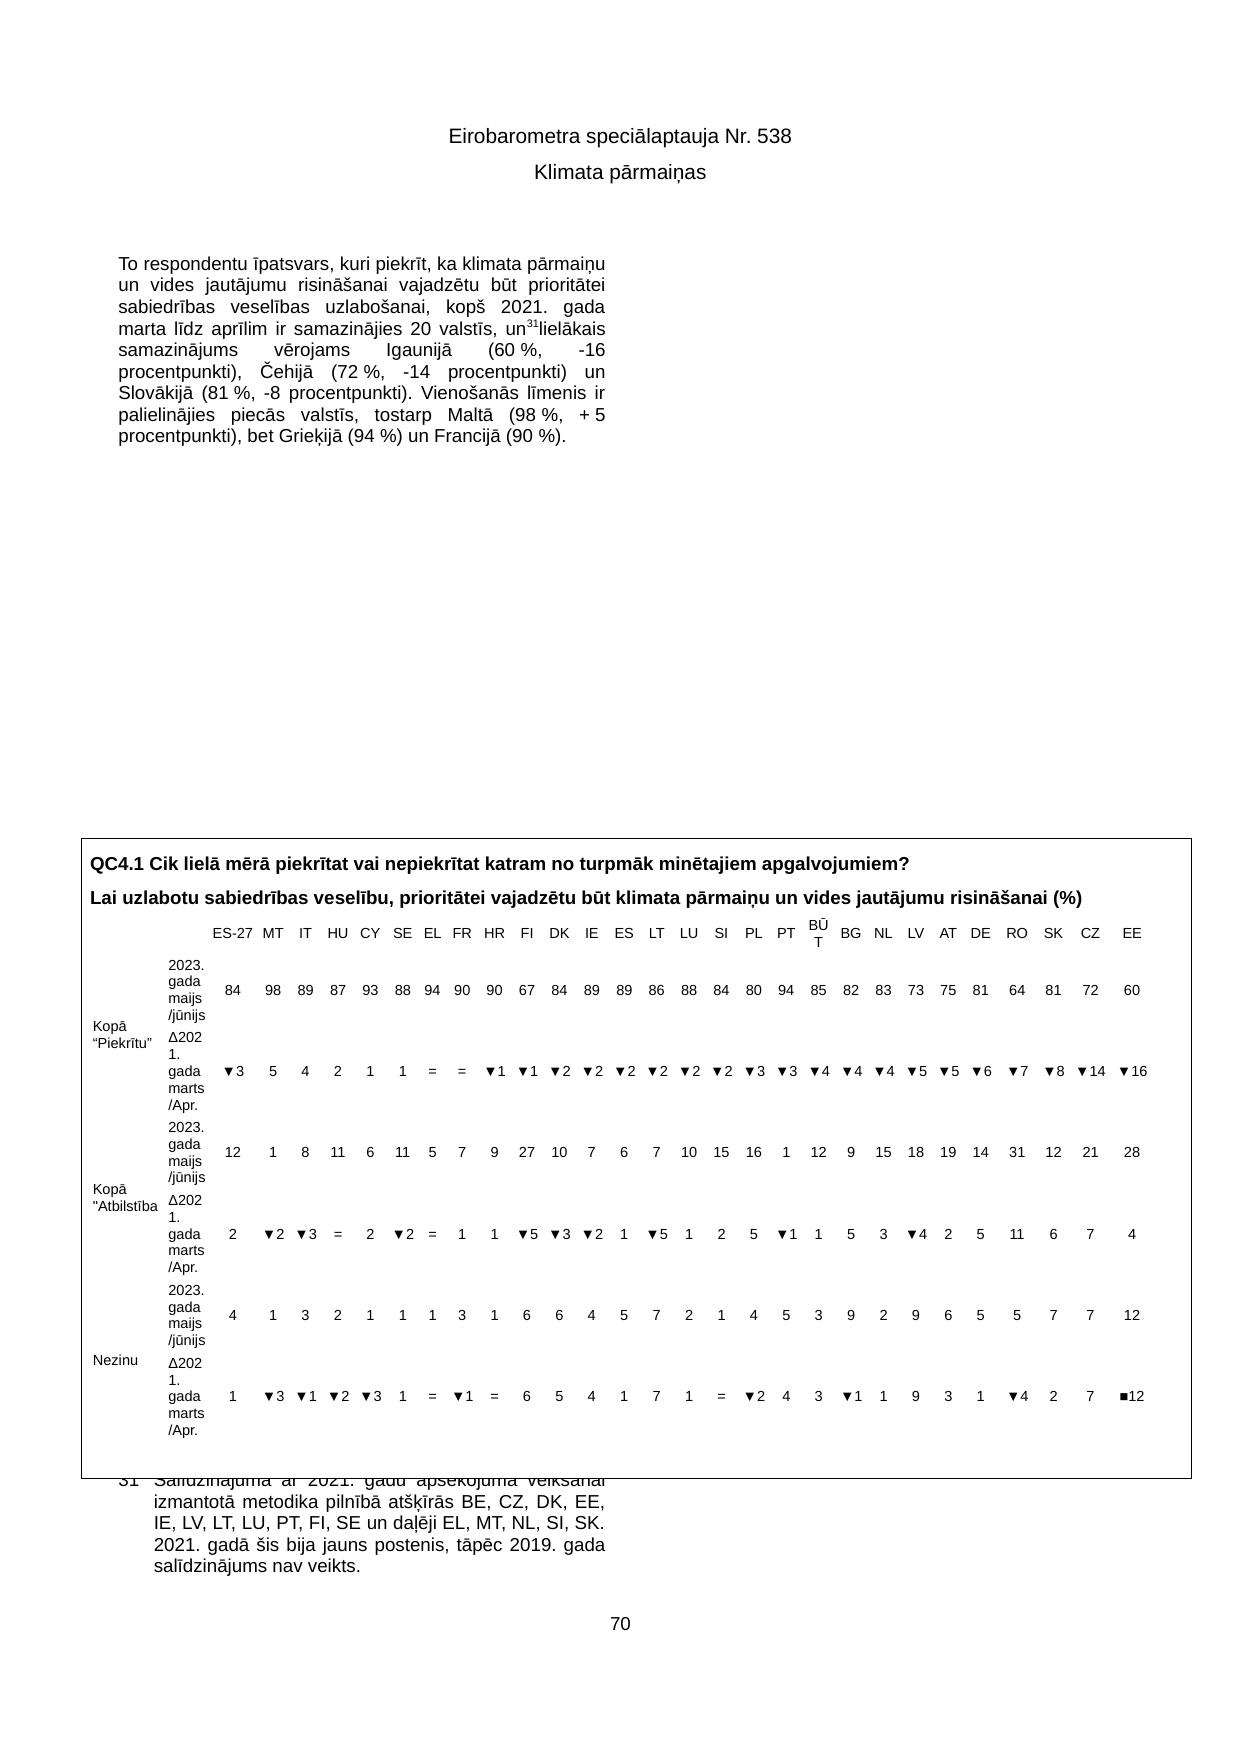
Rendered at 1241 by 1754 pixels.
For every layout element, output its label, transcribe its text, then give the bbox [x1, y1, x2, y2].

table_cell 94 [770, 953, 802, 1026]
table_cell 89 [575, 953, 608, 1026]
text Salīdzinājumā ar 2021. gadu apsekojuma veikšanai izmantotā metodika pilnībā atšķīrās BE, CZ, DK, EE, IE, LV, LT, LU, PT, FI, SE un daļēji EL, MT, NL, SI, SK. 2021. gadā šis bija jauns postenis, tāpēc 2019. gada salīdzinājums nav veikts. [118, 1479, 605, 1577]
table_cell 12 [209, 1116, 257, 1189]
table_cell 86 [640, 953, 673, 1026]
table_cell 83 [867, 953, 899, 1026]
table_cell ▼5 [511, 1189, 543, 1278]
table_cell 5 [738, 1189, 770, 1278]
table_cell 84 [209, 953, 257, 1026]
table_cell 4 [575, 1351, 608, 1441]
table_cell 4 [738, 1279, 770, 1351]
table_cell ▼2 [705, 1026, 737, 1116]
table_cell 1 [354, 1279, 386, 1351]
table_cell ▼1 [289, 1351, 322, 1441]
table_cell Kopā "Atbilstība [90, 1116, 165, 1278]
table_cell 85 [802, 953, 835, 1026]
table_cell 84 [705, 953, 737, 1026]
table_header HU [322, 914, 354, 953]
table_cell 1 [770, 1116, 802, 1189]
table_cell ▼2 [738, 1351, 770, 1441]
table_cell ▼1 [835, 1351, 867, 1441]
table_cell 6 [932, 1279, 964, 1351]
table_header IT [289, 914, 322, 953]
table_cell 4 [770, 1351, 802, 1441]
table_header EE [1111, 914, 1153, 953]
table_cell ▼2 [640, 1026, 673, 1116]
table_cell 67 [511, 953, 543, 1026]
table_cell 1 [209, 1351, 257, 1441]
table_header LV [900, 914, 932, 953]
table_cell ▼4 [802, 1026, 835, 1116]
table_cell 12 [802, 1116, 835, 1189]
table_header [165, 914, 209, 953]
table_cell 28 [1111, 1116, 1153, 1189]
table_header PT [770, 914, 802, 953]
table_cell 2 [354, 1189, 386, 1278]
table_cell 72 [1070, 953, 1111, 1026]
table_cell 81 [964, 953, 997, 1026]
table_cell ▼2 [575, 1026, 608, 1116]
table_cell ▼5 [900, 1026, 932, 1116]
table_cell 1 [386, 1351, 419, 1441]
table_cell ▼1 [446, 1351, 478, 1441]
table_header ES-27 [209, 914, 257, 953]
table_cell ▼2 [257, 1189, 289, 1278]
table_cell 4 [1111, 1189, 1153, 1278]
table_header HR [478, 914, 511, 953]
table_cell ▼3 [257, 1351, 289, 1441]
table_cell 2 [322, 1026, 354, 1116]
table_cell 6 [511, 1351, 543, 1441]
table_cell 6 [511, 1279, 543, 1351]
table_cell 7 [1037, 1279, 1069, 1351]
table_cell 82 [835, 953, 867, 1026]
table_cell = [419, 1026, 446, 1116]
table_cell 5 [964, 1279, 997, 1351]
table_cell 5 [608, 1279, 640, 1351]
table_cell 7 [446, 1116, 478, 1189]
table_cell 5 [543, 1351, 575, 1441]
table_cell = [478, 1351, 511, 1441]
table_cell 80 [738, 953, 770, 1026]
table_cell 10 [543, 1116, 575, 1189]
table_header [90, 914, 165, 953]
table_header CY [354, 914, 386, 953]
table_cell 88 [673, 953, 705, 1026]
table_cell ▼2 [673, 1026, 705, 1116]
table_cell 9 [900, 1279, 932, 1351]
table_cell 1 [802, 1189, 835, 1278]
table_cell 2 [1037, 1351, 1069, 1441]
table_cell 2 [705, 1189, 737, 1278]
table_cell 2023. gada maijs/jūnijs [165, 953, 209, 1026]
table_cell ▼5 [640, 1189, 673, 1278]
table_cell ▼1 [770, 1189, 802, 1278]
table_cell ▼4 [900, 1189, 932, 1278]
table_header BG [835, 914, 867, 953]
table_cell 11 [322, 1116, 354, 1189]
table_cell 6 [354, 1116, 386, 1189]
table_cell 12 [1037, 1116, 1069, 1189]
table_cell 1 [478, 1189, 511, 1278]
table_cell 5 [770, 1279, 802, 1351]
table_header LT [640, 914, 673, 953]
table_cell 27 [511, 1116, 543, 1189]
table_cell = [446, 1026, 478, 1116]
table_cell 5 [997, 1279, 1037, 1351]
table_cell 1 [705, 1279, 737, 1351]
table_cell 3 [802, 1351, 835, 1441]
table_cell ▼16 [1111, 1026, 1153, 1116]
table_cell 1 [386, 1026, 419, 1116]
table_cell ▼1 [478, 1026, 511, 1116]
table_cell 7 [640, 1116, 673, 1189]
table_cell 89 [608, 953, 640, 1026]
table_header EL [419, 914, 446, 953]
table_cell 60 [1111, 953, 1153, 1026]
table_cell 15 [705, 1116, 737, 1189]
table_cell 75 [932, 953, 964, 1026]
table_cell 3 [446, 1279, 478, 1351]
table_cell ▼3 [354, 1351, 386, 1441]
table_cell Δ2021. gada marts/Apr. [165, 1026, 209, 1116]
table_cell 73 [900, 953, 932, 1026]
table_cell ▼4 [867, 1026, 899, 1116]
table_cell 87 [322, 953, 354, 1026]
table_cell 2 [209, 1189, 257, 1278]
table_header MT [257, 914, 289, 953]
table_cell 1 [608, 1351, 640, 1441]
table_cell 1 [673, 1189, 705, 1278]
table_cell 1 [867, 1351, 899, 1441]
table_cell 2023. gada maijs/jūnijs [165, 1279, 209, 1351]
table_cell 2 [673, 1279, 705, 1351]
table_cell 90 [478, 953, 511, 1026]
table_cell = [322, 1189, 354, 1278]
table_cell 4 [575, 1279, 608, 1351]
table_cell ▼3 [738, 1026, 770, 1116]
table_cell 3 [802, 1279, 835, 1351]
table_cell 2 [932, 1189, 964, 1278]
table_cell ▼2 [575, 1189, 608, 1278]
table_header RO [997, 914, 1037, 953]
table_cell 2 [867, 1279, 899, 1351]
table_cell ▼1 [511, 1026, 543, 1116]
table_cell 1 [386, 1279, 419, 1351]
table_cell ▼7 [997, 1026, 1037, 1116]
table_cell ■12 [1111, 1351, 1153, 1441]
table_cell 89 [289, 953, 322, 1026]
table_header BŪT [802, 914, 835, 953]
table_cell 5 [257, 1026, 289, 1116]
table_cell Δ2021. gada marts/Apr. [165, 1351, 209, 1441]
table_cell 90 [446, 953, 478, 1026]
table_header NL [867, 914, 899, 953]
table_cell 1 [673, 1351, 705, 1441]
table_cell 5 [835, 1189, 867, 1278]
table_cell 81 [1037, 953, 1069, 1026]
table_header CZ [1070, 914, 1111, 953]
table_cell 7 [640, 1279, 673, 1351]
table_header AT [932, 914, 964, 953]
table_cell ▼2 [386, 1189, 419, 1278]
table_cell 1 [608, 1189, 640, 1278]
table_cell ▼6 [964, 1026, 997, 1116]
table_cell 1 [964, 1351, 997, 1441]
table_cell = [419, 1189, 446, 1278]
table_header LU [673, 914, 705, 953]
table_cell 7 [640, 1351, 673, 1441]
text Lai uzlabotu sabiedrības veselību, prioritātei vajadzētu būt klimata pārmaiņu un vides jautājumu risināšanai (%) [90, 886, 1183, 908]
table_cell ▼5 [932, 1026, 964, 1116]
table_cell Kopā “Piekrītu” [90, 953, 165, 1116]
table_cell ▼14 [1070, 1026, 1111, 1116]
table_cell 64 [997, 953, 1037, 1026]
table_cell 5 [419, 1116, 446, 1189]
table_cell 12 [1111, 1279, 1153, 1351]
table_cell ▼2 [543, 1026, 575, 1116]
table_header ES [608, 914, 640, 953]
table_cell 6 [1037, 1189, 1069, 1278]
table_cell 16 [738, 1116, 770, 1189]
table_cell 6 [543, 1279, 575, 1351]
table_cell = [705, 1351, 737, 1441]
table_cell 15 [867, 1116, 899, 1189]
table_cell 3 [932, 1351, 964, 1441]
table_cell 1 [478, 1279, 511, 1351]
table_cell ▼3 [543, 1189, 575, 1278]
table_cell 4 [209, 1279, 257, 1351]
table_cell 11 [997, 1189, 1037, 1278]
table_header DE [964, 914, 997, 953]
table_cell 8 [289, 1116, 322, 1189]
table_cell 9 [900, 1351, 932, 1441]
table_cell 98 [257, 953, 289, 1026]
table_cell 1 [354, 1026, 386, 1116]
table_cell 7 [575, 1116, 608, 1189]
table_cell 7 [1070, 1351, 1111, 1441]
table_cell 4 [289, 1026, 322, 1116]
table_header PL [738, 914, 770, 953]
table_cell 2023. gada maijs/jūnijs [165, 1116, 209, 1189]
table_cell ▼3 [770, 1026, 802, 1116]
table_cell 9 [835, 1116, 867, 1189]
table_cell 9 [478, 1116, 511, 1189]
table_cell 9 [835, 1279, 867, 1351]
table_cell ▼4 [997, 1351, 1037, 1441]
table_header FI [511, 914, 543, 953]
table_cell ▼3 [289, 1189, 322, 1278]
table_cell 11 [386, 1116, 419, 1189]
table_cell 7 [1070, 1189, 1111, 1278]
table_header DK [543, 914, 575, 953]
table_cell 3 [867, 1189, 899, 1278]
table_cell Nezinu [90, 1279, 165, 1441]
table_cell 1 [419, 1279, 446, 1351]
table_cell ▼3 [209, 1026, 257, 1116]
table_cell 14 [964, 1116, 997, 1189]
table_cell 3 [289, 1279, 322, 1351]
table_header IE [575, 914, 608, 953]
table_cell 84 [543, 953, 575, 1026]
table_cell 10 [673, 1116, 705, 1189]
table_header FR [446, 914, 478, 953]
table_cell 1 [257, 1279, 289, 1351]
table_cell 93 [354, 953, 386, 1026]
table_cell 6 [608, 1116, 640, 1189]
table_cell 21 [1070, 1116, 1111, 1189]
table_cell 18 [900, 1116, 932, 1189]
text To respondentu īpatsvars, kuri piekrīt, ka klimata pārmaiņu un vides jautājumu risināšanai vajadzētu būt prioritātei sabiedrības veselības uzlabošanai, kopš 2021. gada marta līdz aprīlim ir samazinājies 20 valstīs, unlielākais samazinājums vērojams Igaunijā (60 %, -16 procentpunkti), Čehijā (72 %, -14 procentpunkti) un Slovākijā (81 %, -8 procentpunkti). Vienošanās līmenis ir palielinājies piecās valstīs, tostarp Maltā (98 %, + 5 procentpunkti), bet Grieķijā (94 %) un Francijā (90 %). [118, 253, 605, 447]
table_cell Δ2021. gada marts/Apr. [165, 1189, 209, 1278]
table_cell 5 [964, 1189, 997, 1278]
table_cell 1 [257, 1116, 289, 1189]
table_cell ▼8 [1037, 1026, 1069, 1116]
table_header SK [1037, 914, 1069, 953]
table_cell 94 [419, 953, 446, 1026]
table_cell 1 [446, 1189, 478, 1278]
table_cell ▼2 [608, 1026, 640, 1116]
table_header SI [705, 914, 737, 953]
table_cell ▼2 [322, 1351, 354, 1441]
table_cell 88 [386, 953, 419, 1026]
text QC4.1 Cik lielā mērā piekrītat vai nepiekrītat katram no turpmāk minētajiem apgalvojumiem? [90, 853, 1183, 874]
table_cell 19 [932, 1116, 964, 1189]
table_header SE [386, 914, 419, 953]
table_cell 7 [1070, 1279, 1111, 1351]
table_cell = [419, 1351, 446, 1441]
table_cell 31 [997, 1116, 1037, 1189]
table_cell 2 [322, 1279, 354, 1351]
table_cell ▼4 [835, 1026, 867, 1116]
